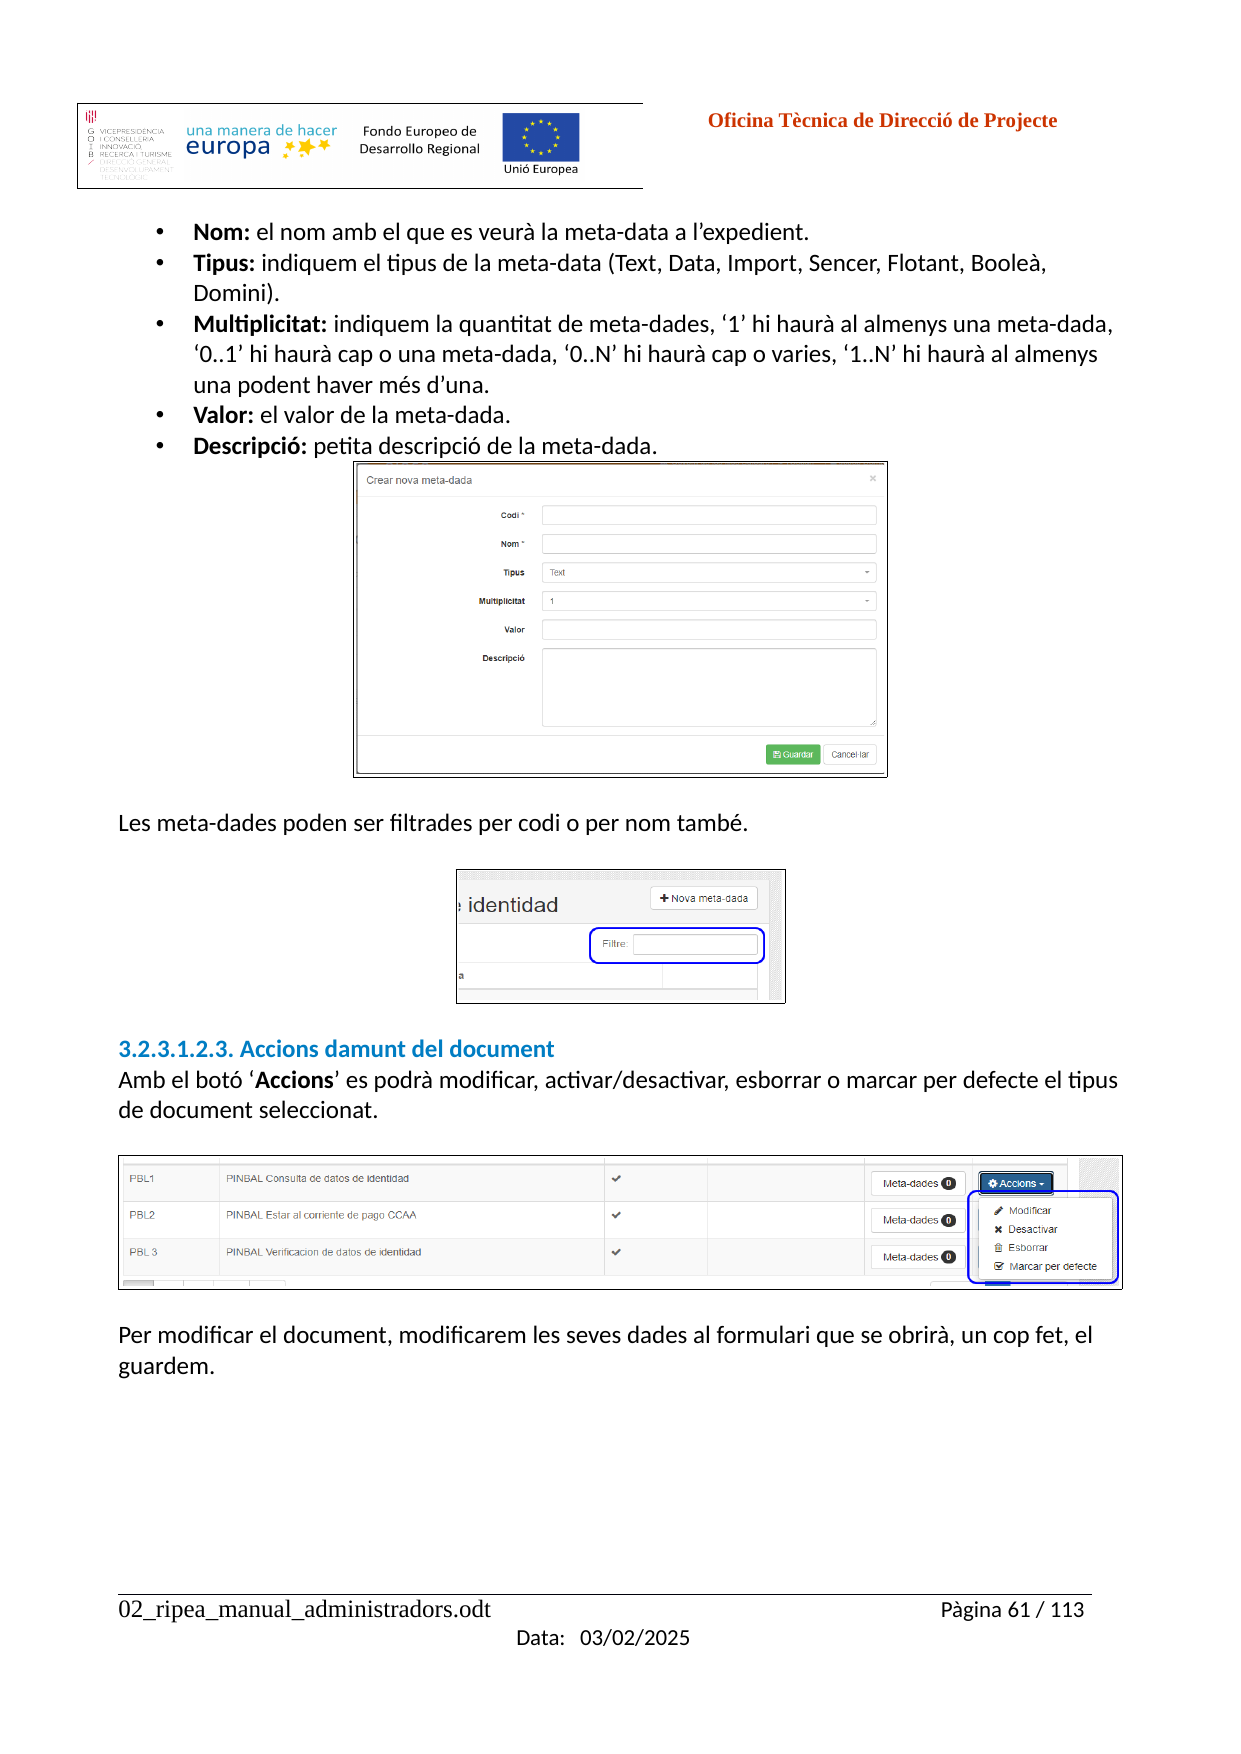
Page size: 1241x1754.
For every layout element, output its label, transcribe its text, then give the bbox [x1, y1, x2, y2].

list Tipus: indiquem el tipus de la meta-data (Text, Data, Import, Sencer, Flotant, Booleà, Domini). [156, 247, 1122, 308]
picture [184, 108, 585, 182]
picture [458, 871, 782, 1000]
list Valor: el valor de la meta-dada. [156, 399, 1122, 430]
picture [121, 1158, 1119, 1286]
list Nom: el nom amb el que es veurà la meta-data a l’expedient. [156, 216, 1122, 247]
list Descripció: petita descripció de la meta-dada. [156, 430, 1122, 461]
text Per modificar el document, modificarem les seves dades al formulari que se obrirà, un cop fet, el guardem. [118, 1319, 1122, 1380]
subtitle 3.2.3.1.2.3. Accions damunt del document [118, 1033, 1122, 1064]
text Les meta-dades poden ser filtrades per codi o per nom també. [118, 807, 1122, 838]
picture [356, 463, 885, 774]
list Multiplicitat: indiquem la quantitat de meta-dades, ‘1’ hi haurà al almenys una meta-dada, ‘0..1’ hi haurà cap o una meta-dada, ‘0..N’ hi haurà cap o varies, ‘1..N’ hi haurà al almenys una podent haver més d’una. [156, 308, 1122, 399]
text Amb el botó ‘Accions’ es podrà modificar, activar/desactivar, esborrar o marcar per defecte el tipus de document seleccionat. [118, 1064, 1122, 1125]
picture [82, 108, 178, 182]
